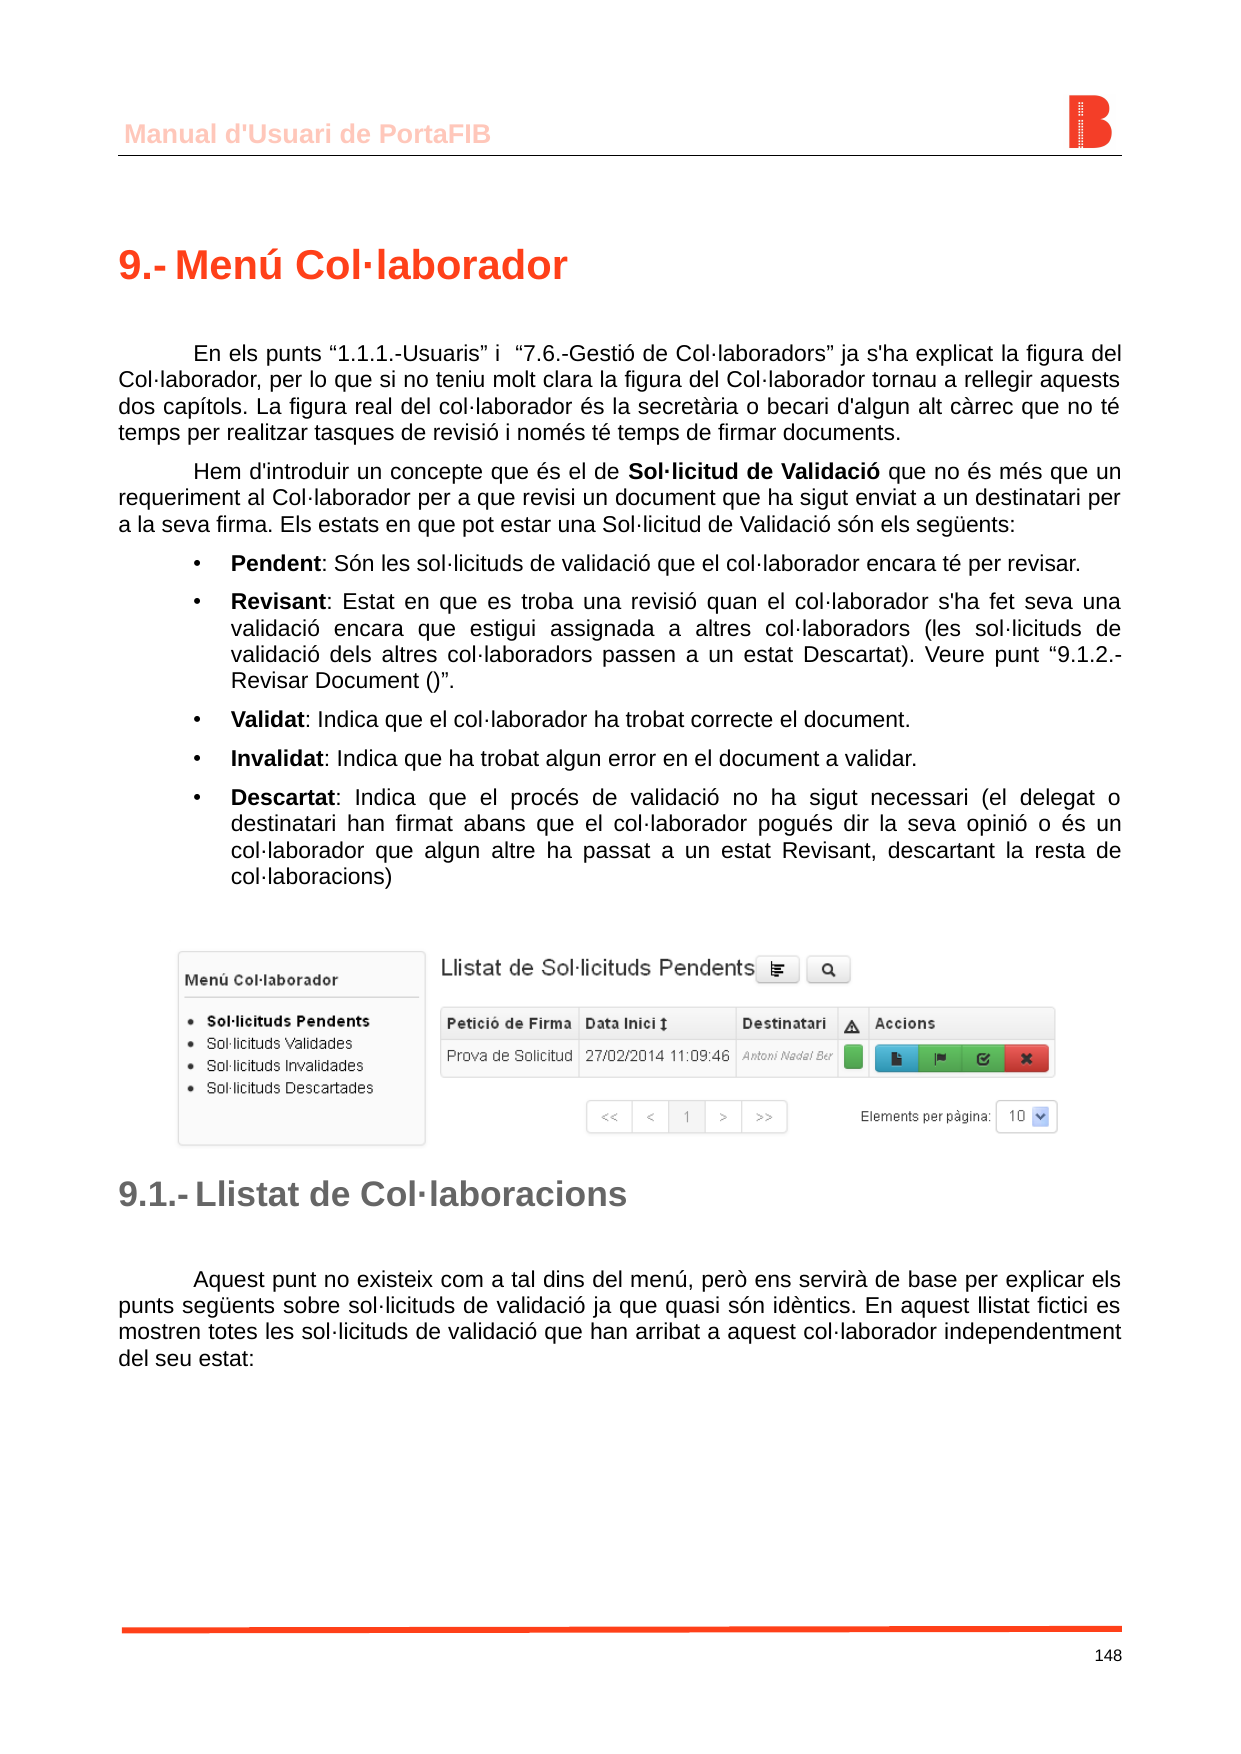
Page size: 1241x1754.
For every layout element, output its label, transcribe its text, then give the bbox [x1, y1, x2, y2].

subtitle Llistat de Col·laboracions [118, 1173, 1122, 1214]
list Descartat: Indica que el procés de validació no ha sigut necessari (el delegat o destinatari han firmat abans que el col·laborador pogués dir la seva opinió o és un col·laborador que algun altre ha passat a un estat Revisant, descartant la resta de col·laboracions) [193, 784, 1122, 889]
picture [1063, 94, 1117, 150]
list Revisant: Estat en que es troba una revisió quan el col·laborador s'ha fet seva una validació encara que estigui assignada a altres col·laboradors (les sol·licituds de validació dels altres col·laboradors passen a un estat Descartat). Veure punt “9.1.2.-Revisar Document ()”. [193, 588, 1122, 694]
text Hem d'introduir un concepte que és el de Sol·licitud de Validació que no és més que un requeriment al Col·laborador per a que revisi un document que ha sigut enviat a un destinatari per a la seva firma. Els estats en que pot estar una Sol·licitud de Validació són els següents: [118, 458, 1122, 537]
subtitle Menú Col·laborador [118, 241, 1122, 289]
picture [169, 940, 1071, 1149]
text En els punts “1.1.1.-Usuaris” i “7.6.-Gestió de Col·laboradors” ja s'ha explicat la figura del Col·laborador, per lo que si no teniu molt clara la figura del Col·laborador tornau a rellegir aquests dos capítols. La figura real del col·laborador és la secretària o becari d'algun alt càrrec que no té temps per realitzar tasques de revisió i només té temps de firmar documents. [118, 340, 1122, 445]
list Invalidat: Indica que ha trobat algun error en el document a validar. [193, 745, 1122, 771]
text Aquest punt no existeix com a tal dins del menú, però ens servirà de base per explicar els punts següents sobre sol·licituds de validació ja que quasi són idèntics. En aquest llistat fictici es mostren totes les sol·licituds de validació que han arribat a aquest col·laborador independentment del seu estat: [118, 1266, 1122, 1371]
list Pendent: Són les sol·licituds de validació que el col·laborador encara té per revisar. [193, 549, 1122, 576]
list Validat: Indica que el col·laborador ha trobat correcte el document. [193, 706, 1122, 733]
